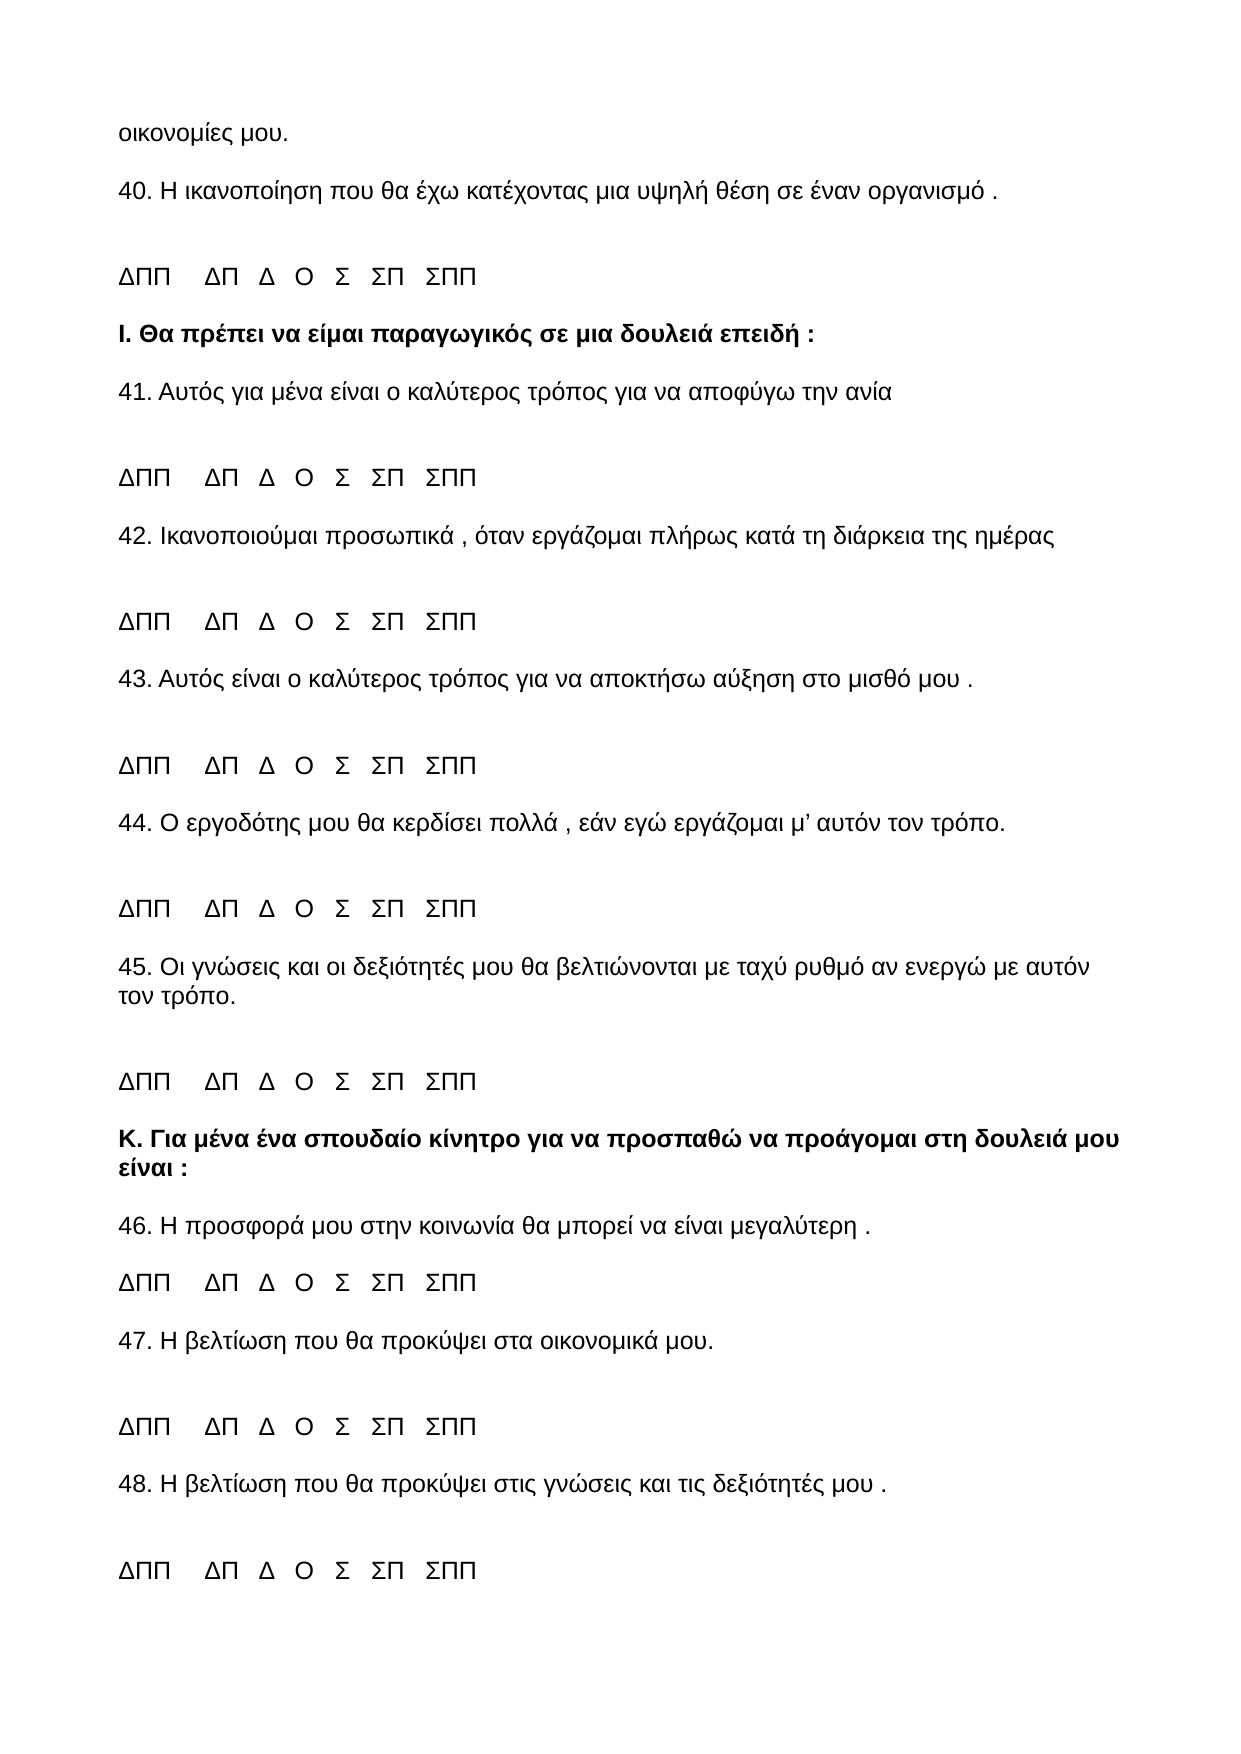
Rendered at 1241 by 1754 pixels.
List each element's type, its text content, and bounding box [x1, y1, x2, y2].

text ΔΠΠ ΔΠ Δ Ο Σ ΣΠ ΣΠΠ [118, 1556, 1122, 1584]
text 42. Ικανοποιούμαι προσωπικά , όταν εργάζομαι πλήρως κατά τη διάρκεια της ημέρας [118, 521, 1122, 549]
text 43. Αυτός είναι ο καλύτερος τρόπος για να αποκτήσω αύξηση στο μισθό μου . [118, 664, 1122, 693]
text 44. Ο εργοδότης μου θα κερδίσει πολλά , εάν εγώ εργάζομαι μ’ αυτόν τον τρόπο. [118, 808, 1122, 837]
text ΔΠΠ ΔΠ Δ Ο Σ ΣΠ ΣΠΠ [118, 607, 1122, 636]
text ΔΠΠ ΔΠ Δ Ο Σ ΣΠ ΣΠΠ [118, 751, 1122, 779]
text 41. Αυτός για μένα είναι ο καλύτερος τρόπος για να αποφύγω την ανία [118, 377, 1122, 406]
text οικονομίες μου. [118, 118, 1122, 147]
text Ι. Θα πρέπει να είμαι παραγωγικός σε μια δουλειά επειδή : [118, 319, 1122, 348]
text 48. Η βελτίωση που θα προκύψει στις γνώσεις και τις δεξιότητές μου . [118, 1469, 1122, 1498]
text ΔΠΠ ΔΠ Δ Ο Σ ΣΠ ΣΠΠ [118, 463, 1122, 492]
text ΔΠΠ ΔΠ Δ Ο Σ ΣΠ ΣΠΠ [118, 262, 1122, 291]
text Κ. Για μένα ένα σπουδαίο κίνητρο για να προσπαθώ να προάγομαι στη δουλειά μου είναι : [118, 1124, 1122, 1182]
text ΔΠΠ ΔΠ Δ Ο Σ ΣΠ ΣΠΠ [118, 1268, 1122, 1297]
text ΔΠΠ ΔΠ Δ Ο Σ ΣΠ ΣΠΠ [118, 894, 1122, 923]
text 40. Η ικανοποίηση που θα έχω κατέχοντας μια υψηλή θέση σε έναν οργανισμό . [118, 176, 1122, 204]
text ΔΠΠ ΔΠ Δ Ο Σ ΣΠ ΣΠΠ [118, 1412, 1122, 1441]
text 47. Η βελτίωση που θα προκύψει στα οικονομικά μου. [118, 1326, 1122, 1354]
text 45. Οι γνώσεις και οι δεξιότητές μου θα βελτιώνονται με ταχύ ρυθμό αν ενεργώ με αυτόν τον τρόπο. [118, 952, 1122, 1009]
text 46. Η προσφορά μου στην κοινωνία θα μπορεί να είναι μεγαλύτερη . [118, 1211, 1122, 1239]
text ΔΠΠ ΔΠ Δ Ο Σ ΣΠ ΣΠΠ [118, 1067, 1122, 1096]
